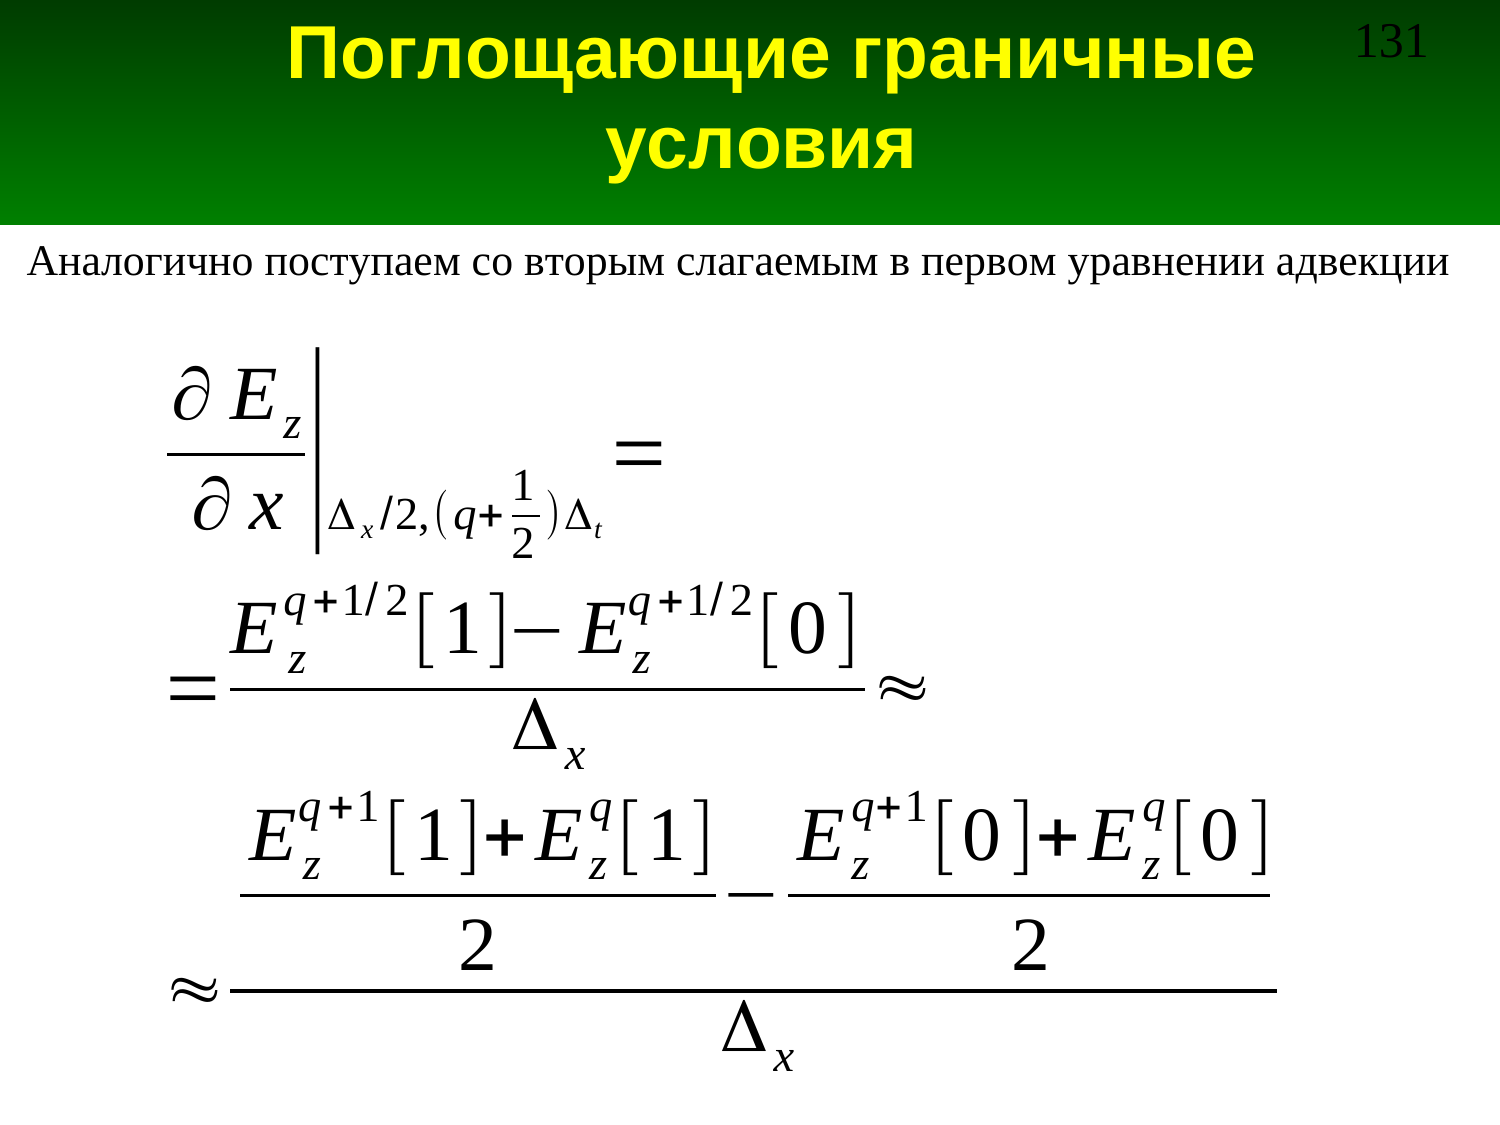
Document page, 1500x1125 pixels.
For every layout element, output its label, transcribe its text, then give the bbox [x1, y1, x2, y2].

chart [142, 342, 1302, 1082]
title Поглощающие граничные условия [123, 0, 1399, 192]
text_box Аналогично поступаем со вторым слагаемым в первом уравнении адвекции [11, 224, 1487, 300]
